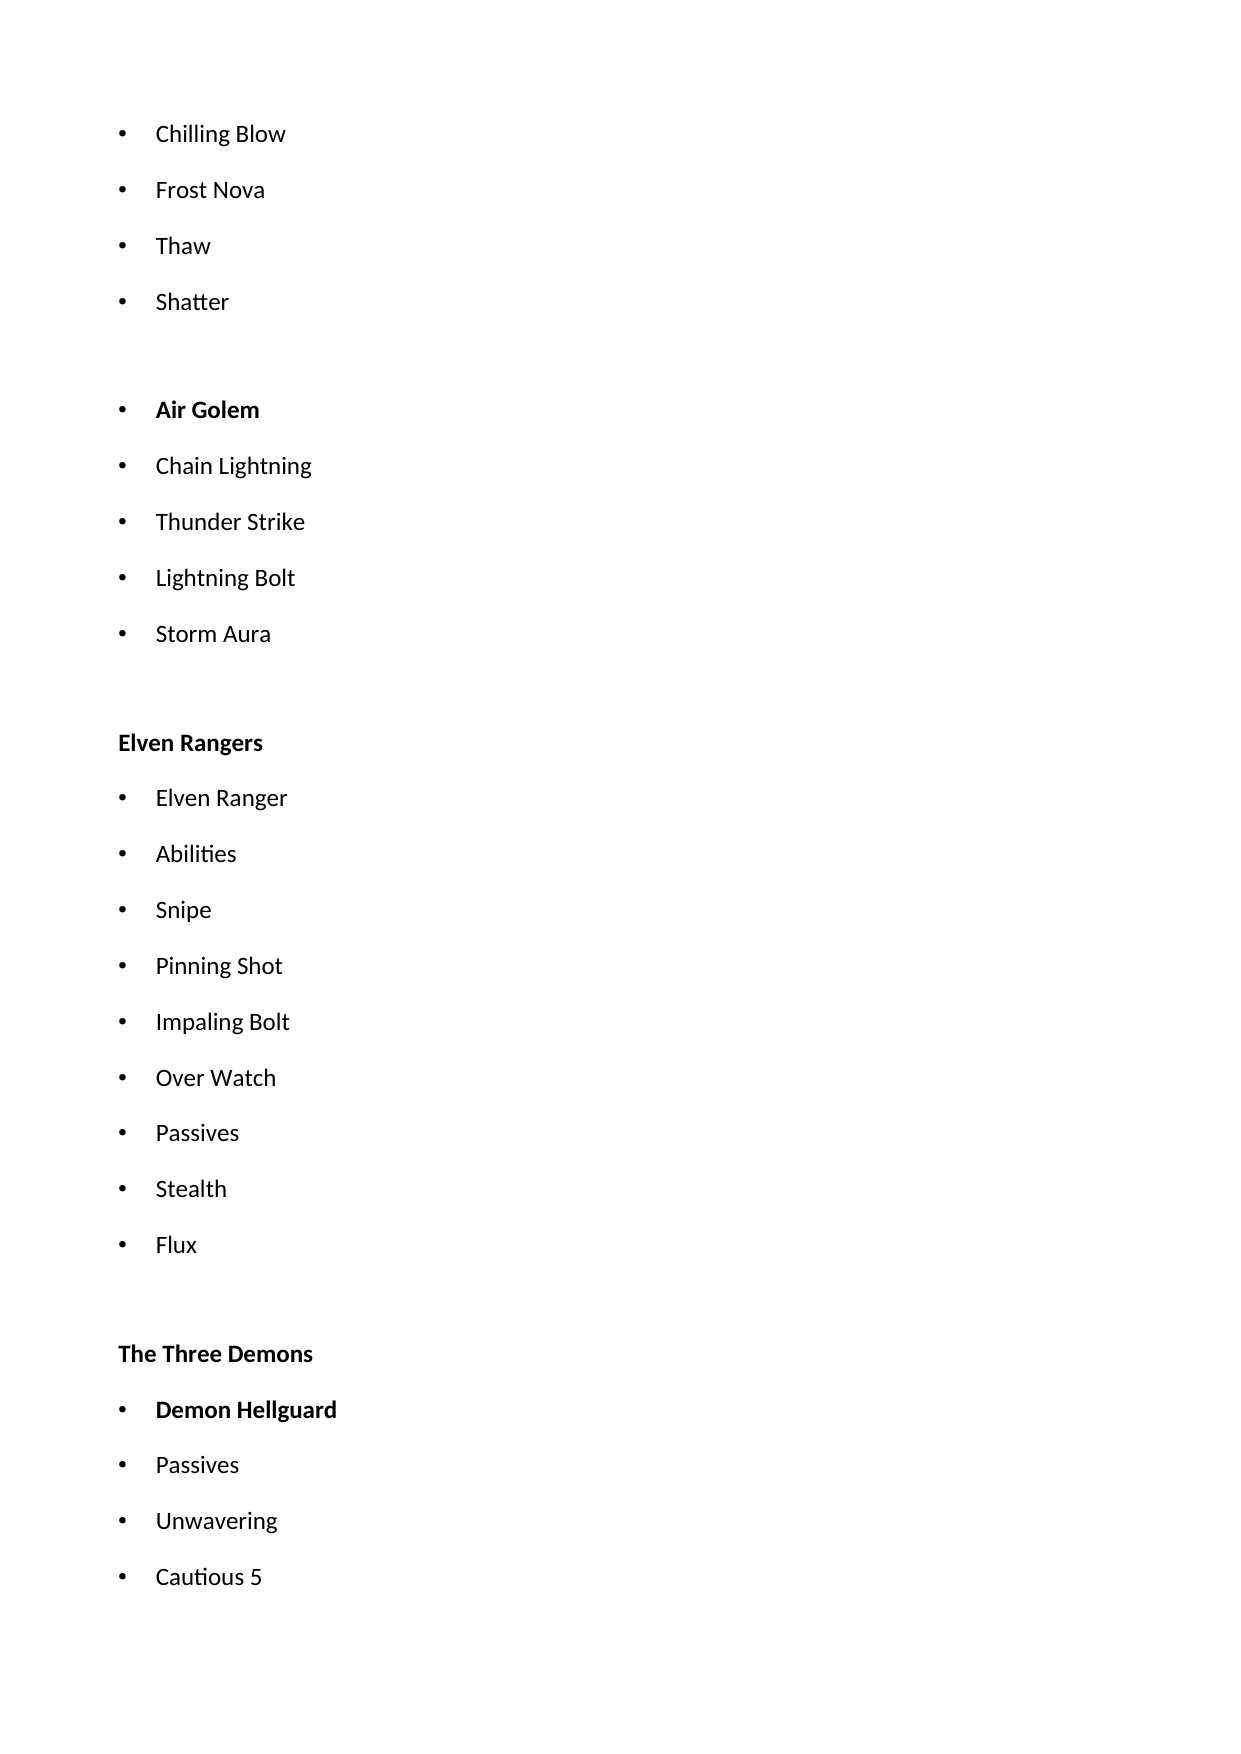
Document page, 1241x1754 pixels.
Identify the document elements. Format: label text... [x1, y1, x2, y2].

text Elven Rangers [118, 727, 1122, 757]
list Stealth [81, 1173, 1122, 1204]
list Thaw [81, 230, 1122, 260]
text The Three Demons [118, 1338, 1122, 1368]
list Chilling Blow [81, 118, 1122, 149]
list Frost Nova [81, 174, 1122, 204]
list Air Golem [81, 394, 1122, 425]
list Unwavering [81, 1506, 1122, 1536]
list Cautious 5 [81, 1561, 1122, 1592]
list Abilities [81, 838, 1122, 869]
list Thunder Strike [81, 506, 1122, 537]
list Flux [81, 1229, 1122, 1260]
list Lightning Bolt [81, 562, 1122, 592]
list Elven Ranger [81, 782, 1122, 813]
list Shatter [81, 286, 1122, 316]
list Impaling Bolt [81, 1006, 1122, 1036]
list Passives [81, 1450, 1122, 1480]
list Snipe [81, 894, 1122, 925]
list Passives [81, 1117, 1122, 1148]
list Pinning Shot [81, 950, 1122, 981]
list Storm Aura [81, 618, 1122, 648]
list Over Watch [81, 1062, 1122, 1092]
list Demon Hellguard [81, 1394, 1122, 1424]
list Chain Lightning [81, 450, 1122, 481]
